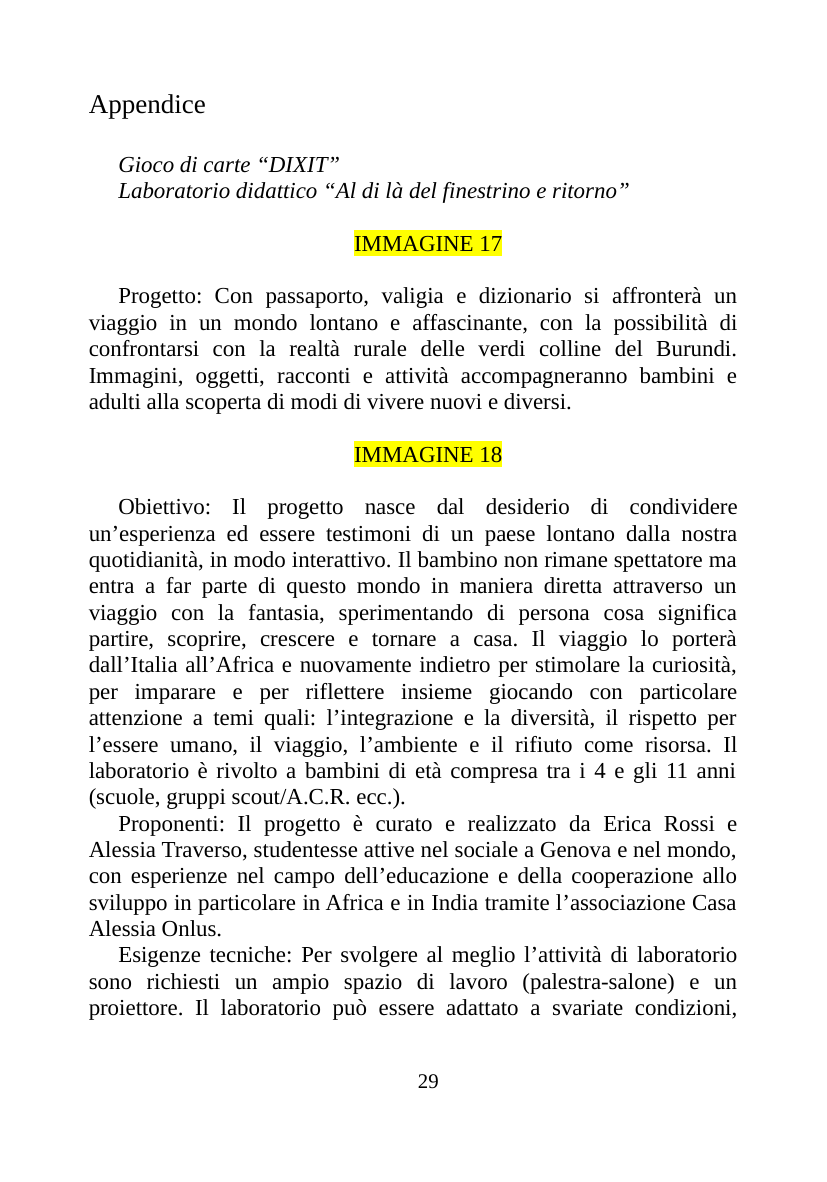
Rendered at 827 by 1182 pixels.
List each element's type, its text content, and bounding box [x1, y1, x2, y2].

text Esigenze tecniche: Per svolgere al meglio l’attività di laboratorio sono richiesti un ampio spazio di lavoro (palestra-salone) e un proiettore. Il laboratorio può essere adattato a svariate condizioni, [88, 941, 738, 1021]
text Laboratorio didattico “Al di là del finestrino e ritorno” [88, 177, 738, 203]
text Obiettivo: Il progetto nasce dal desiderio di condividere un’esperienza ed essere testimoni di un paese lontano dalla nostra quotidianità, in modo interattivo. Il bambino non rimane spettatore ma entra a far parte di questo mondo in maniera diretta attraverso un viaggio con la fantasia, sperimentando di persona cosa significa partire, scoprire, crescere e tornare a casa. Il viaggio lo porterà dall’Italia all’Africa e nuovamente indietro per stimolare la curiosità, per imparare e per riflettere insieme giocando con particolare attenzione a temi quali: l’integrazione e la diversità, il rispetto per l’essere umano, il viaggio, l’ambiente e il rifiuto come risorsa. Il laboratorio è rivolto a bambini di età compresa tra i 4 e gli 11 anni (scuole, gruppi scout/A.C.R. ecc.). [88, 493, 738, 810]
subtitle Appendice [88, 88, 738, 120]
text Progetto: Con passaporto, valigia e dizionario si affronterà un viaggio in un mondo lontano e affascinante, con la possibilità di confrontarsi con la realtà rurale delle verdi colline del Burundi. Immagini, oggetti, racconti e attività accompagneranno bambini e adulti alla scoperta di modi di vivere nuovi e diversi. [88, 283, 738, 414]
text IMMAGINE 18 [88, 441, 738, 467]
text IMMAGINE 17 [88, 230, 738, 256]
text Gioco di carte “DIXIT” [88, 151, 738, 177]
text Proponenti: Il progetto è curato e realizzato da Erica Rossi e Alessia Traverso, studentesse attive nel sociale a Genova e nel mondo, con esperienze nel campo dell’educazione e della cooperazione allo sviluppo in particolare in Africa e in India tramite l’associazione Casa Alessia Onlus. [88, 810, 738, 941]
